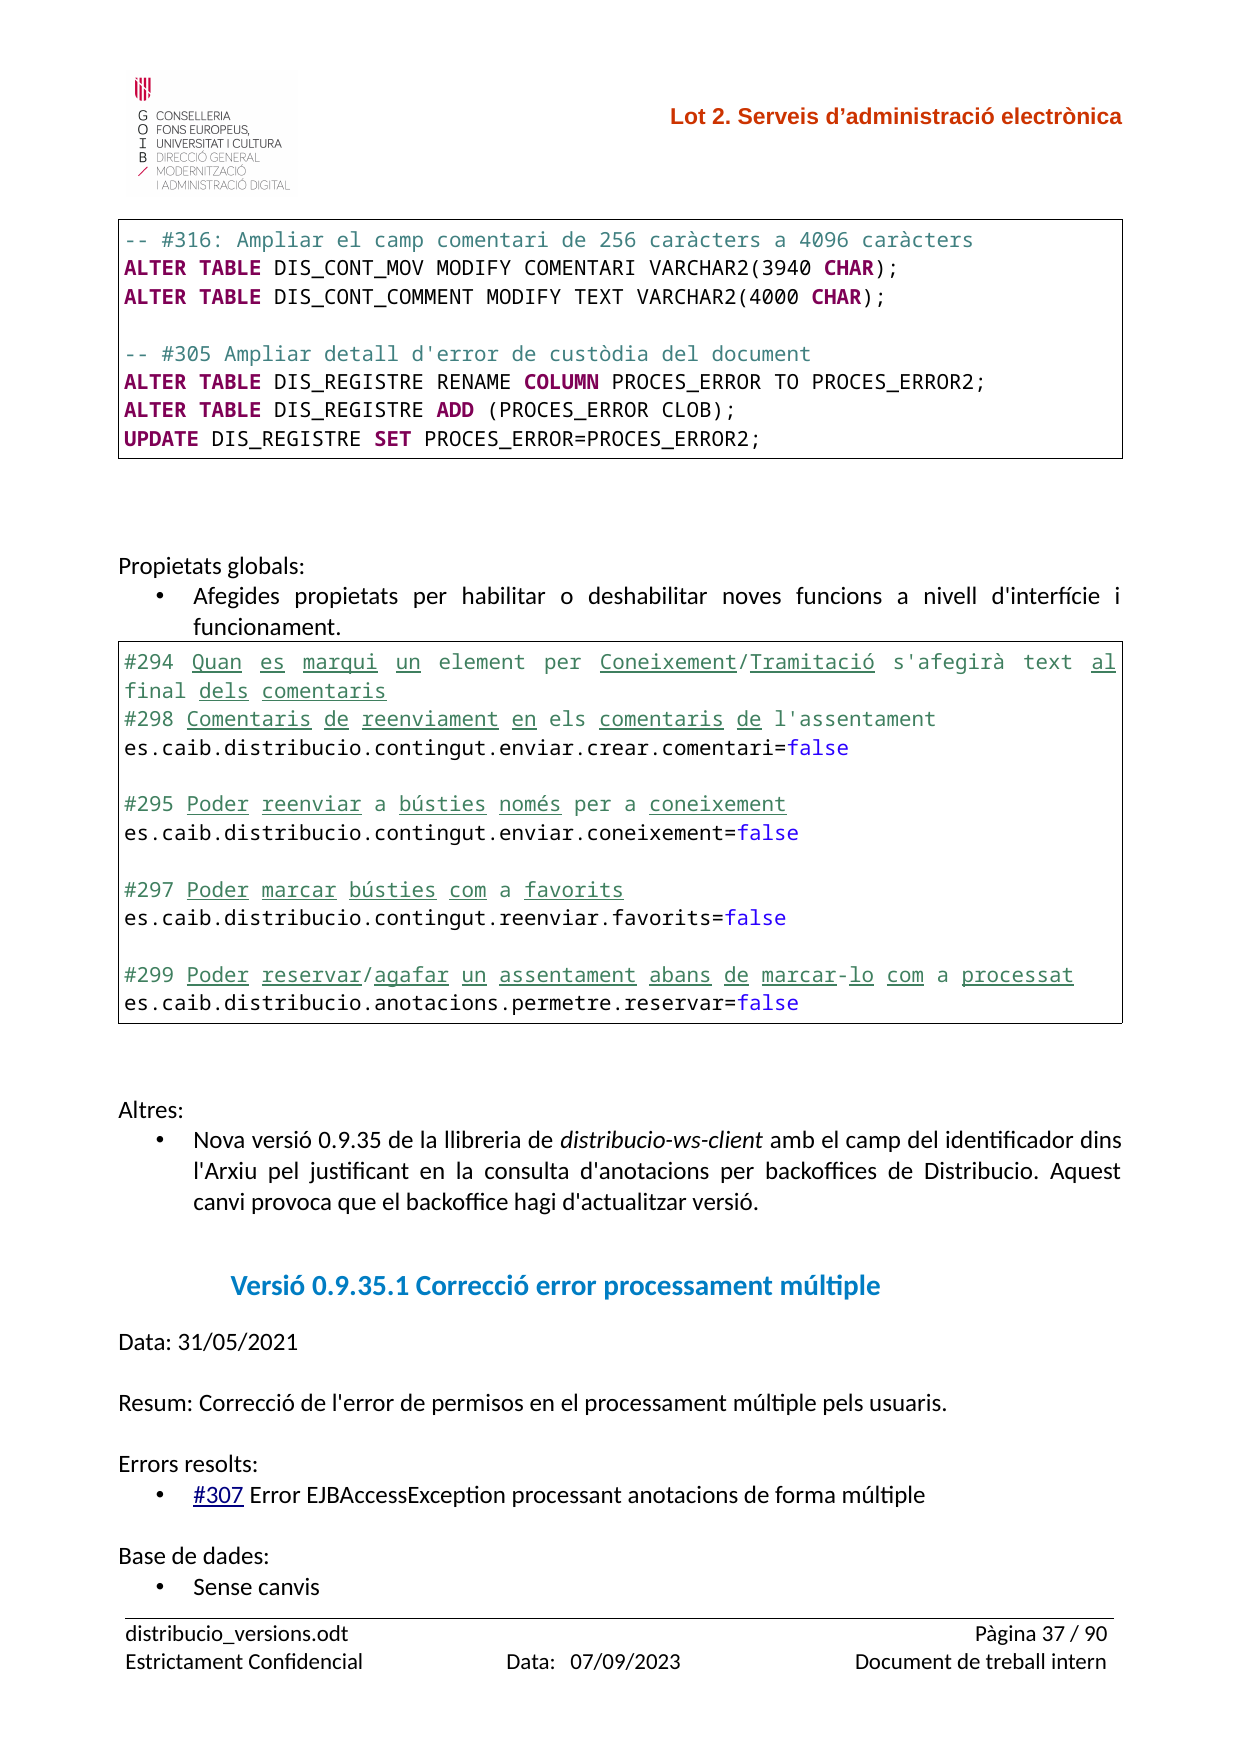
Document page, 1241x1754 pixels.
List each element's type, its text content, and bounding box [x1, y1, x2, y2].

text Resum: Correcció de l'error de permisos en el processament múltiple pels usuaris. [118, 1388, 1122, 1418]
list Sense canvis [156, 1571, 1122, 1601]
subtitle Versió 0.9.35.1 Correcció error processament múltiple [153, 1267, 1122, 1303]
text Errors resolts: [118, 1449, 1122, 1479]
list #307 Error EJBAccessException processant anotacions de forma múltiple [156, 1479, 1122, 1510]
text Propietats globals: [118, 550, 1122, 580]
text Altres: [118, 1094, 1122, 1124]
table_header #294 Quan es marqui un element per Coneixement/Tramitació s'afegirà text al final dels comentaris #298 Comentaris de reenviament en els comentaris de l'assentament es.caib.distribucio.contingut.enviar.crear.comentari=false #295 Poder reenviar a bústies només per a coneixement es.caib.distribucio.contingut.enviar.coneixement=false #297 Poder marcar bústies com a favorits es.caib.distribucio.contingut.reenviar.favorits=false #299 Poder reservar/agafar un assentament abans de marcar-lo com a processat es.caib.distribucio.anotacions.permetre.reservar=false [119, 642, 1122, 1023]
list Nova versió 0.9.35 de la llibreria de distribucio-ws-client amb el camp del identificador dins l'Arxiu pel justificant en la consulta d'anotacions per backoffices de Distribucio. Aquest canvi provoca que el backoffice hagi d'actualitzar versió. [156, 1124, 1122, 1216]
text Base de dades: [118, 1540, 1122, 1571]
picture [126, 70, 299, 197]
table_header -- #316: Ampliar el camp comentari de 256 caràcters a 4096 caràcters ALTER TABLE DIS_CONT_MOV MODIFY COMENTARI VARCHAR2(3940 CHAR); ALTER TABLE DIS_CONT_COMMENT MODIFY TEXT VARCHAR2(4000 CHAR); -- #305 Ampliar detall d'error de custòdia del document ALTER TABLE DIS_REGISTRE RENAME COLUMN PROCES_ERROR TO PROCES_ERROR2; ALTER TABLE DIS_REGISTRE ADD (PROCES_ERROR CLOB); UPDATE DIS_REGISTRE SET PROCES_ERROR=PROCES_ERROR2; [119, 220, 1122, 458]
list Afegides propietats per habilitar o deshabilitar noves funcions a nivell d'interfície i funcionament. [156, 580, 1122, 641]
text Data: 31/05/2021 [118, 1327, 1122, 1357]
